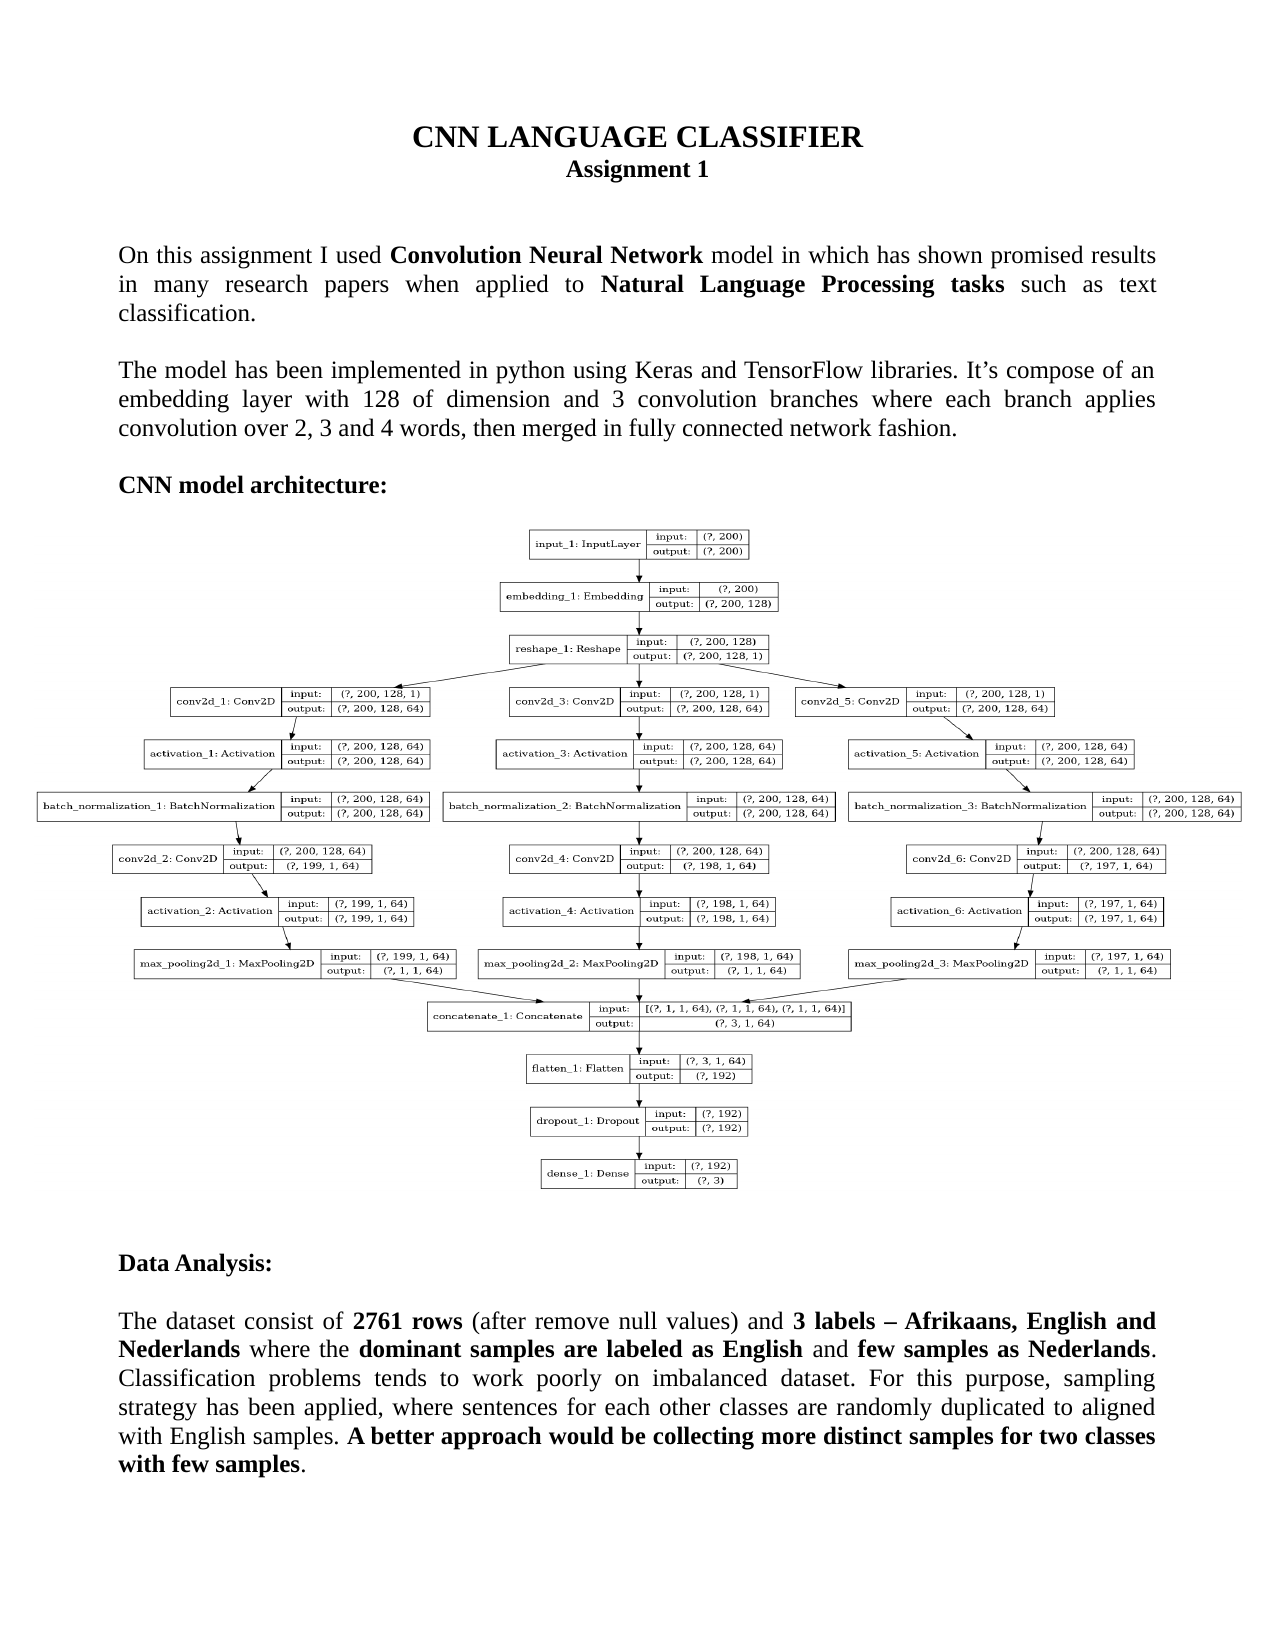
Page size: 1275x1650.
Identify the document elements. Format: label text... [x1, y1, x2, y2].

text The model has been implemented in python using Keras and TensorFlow libraries. It’s compose of an embedding layer with 128 of dimension and 3 convolution branches where each branch applies convolution over 2, 3 and 4 words, then merged in fully connected network fashion. [118, 355, 1157, 442]
text CNN model architecture: [118, 470, 1157, 499]
text On this assignment I used Convolution Neural Network model in which has shown promised results in many research papers when applied to Natural Language Processing tasks such as text classification. [118, 240, 1157, 327]
picture [34, 527, 1244, 1191]
text The dataset consist of 2761 rows (after remove null values) and 3 labels – Afrikaans, English and Nederlands where the dominant samples are labeled as English and few samples as Nederlands. Classification problems tends to work poorly on imbalanced dataset. For this purpose, sampling strategy has been applied, where sentences for each other classes are randomly duplicated to aligned with English samples. A better approach would be collecting more distinct samples for two classes with few samples. [118, 1306, 1157, 1478]
text Data Analysis: [118, 1248, 1157, 1277]
text CNN LANGUAGE CLASSIFIER [118, 118, 1157, 154]
text Assignment 1 [118, 154, 1157, 183]
